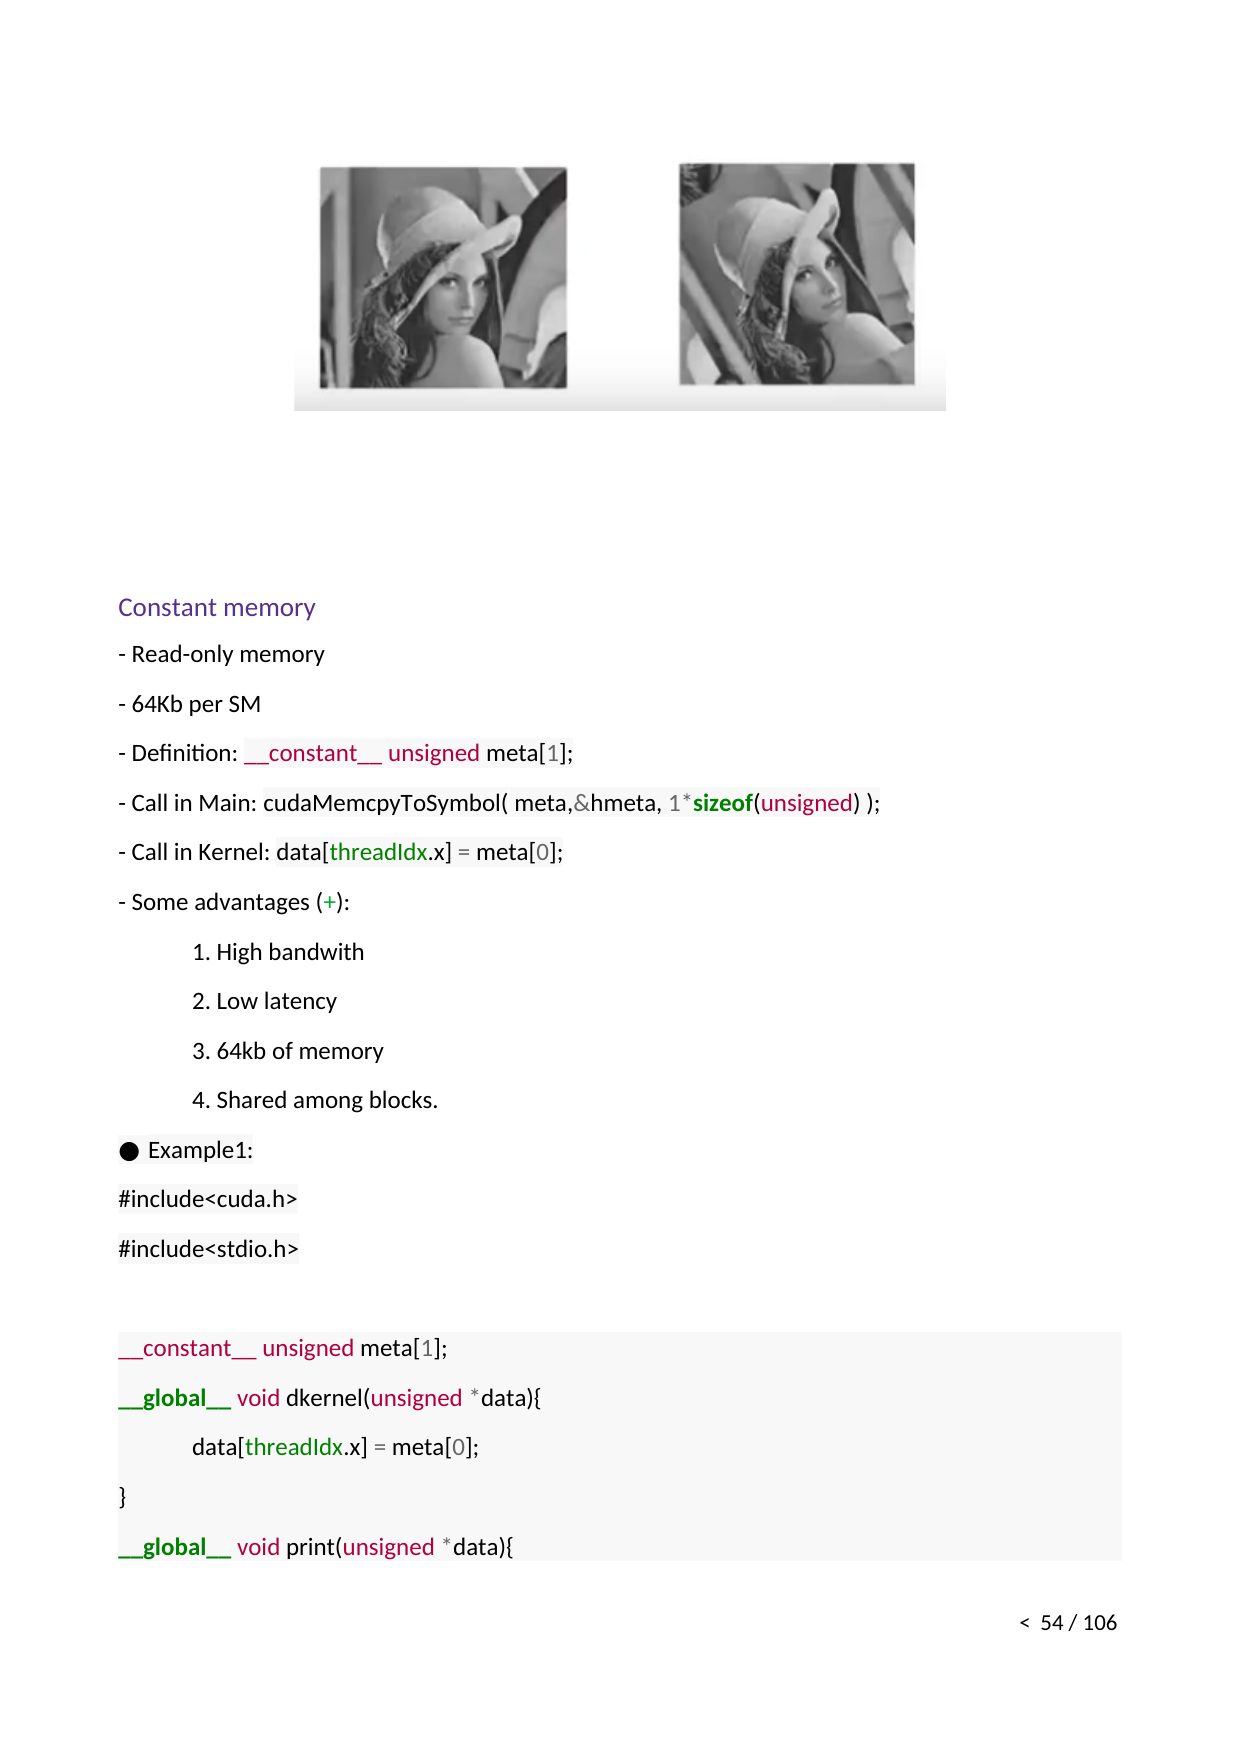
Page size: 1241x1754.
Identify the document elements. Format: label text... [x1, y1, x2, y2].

text __global__ void print(unsigned *data){ [118, 1531, 1122, 1561]
text #include<cuda.h> [118, 1184, 1122, 1214]
text } [118, 1481, 1122, 1512]
picture [294, 147, 946, 411]
text __constant__ unsigned meta[1]; [118, 1332, 1122, 1363]
text __global__ void dkernel(unsigned *data){ [118, 1382, 1122, 1412]
text #include<stdio.h> [118, 1233, 1122, 1264]
text 3. 64kb of memory [118, 1035, 1122, 1065]
text - Definition: __constant__ unsigned meta[1]; [118, 737, 1122, 768]
text ● Example1: [118, 1134, 1122, 1164]
subtitle Constant memory [118, 590, 1122, 623]
text - Call in Main: cudaMemcpyToSymbol( meta,&hmeta, 1*sizeof(unsigned) ); [118, 787, 1122, 817]
text data[threadIdx.x] = meta[0]; [118, 1432, 1122, 1462]
text - Read-only memory [118, 638, 1122, 669]
text - Call in Kernel: data[threadIdx.x] = meta[0]; [118, 837, 1122, 867]
text - Some advantages (+): [118, 886, 1122, 917]
text 2. Low latency [118, 985, 1122, 1016]
text 1. High bandwith [118, 936, 1122, 966]
text 4. Shared among blocks. [118, 1084, 1122, 1115]
text - 64Kb per SM [118, 688, 1122, 718]
